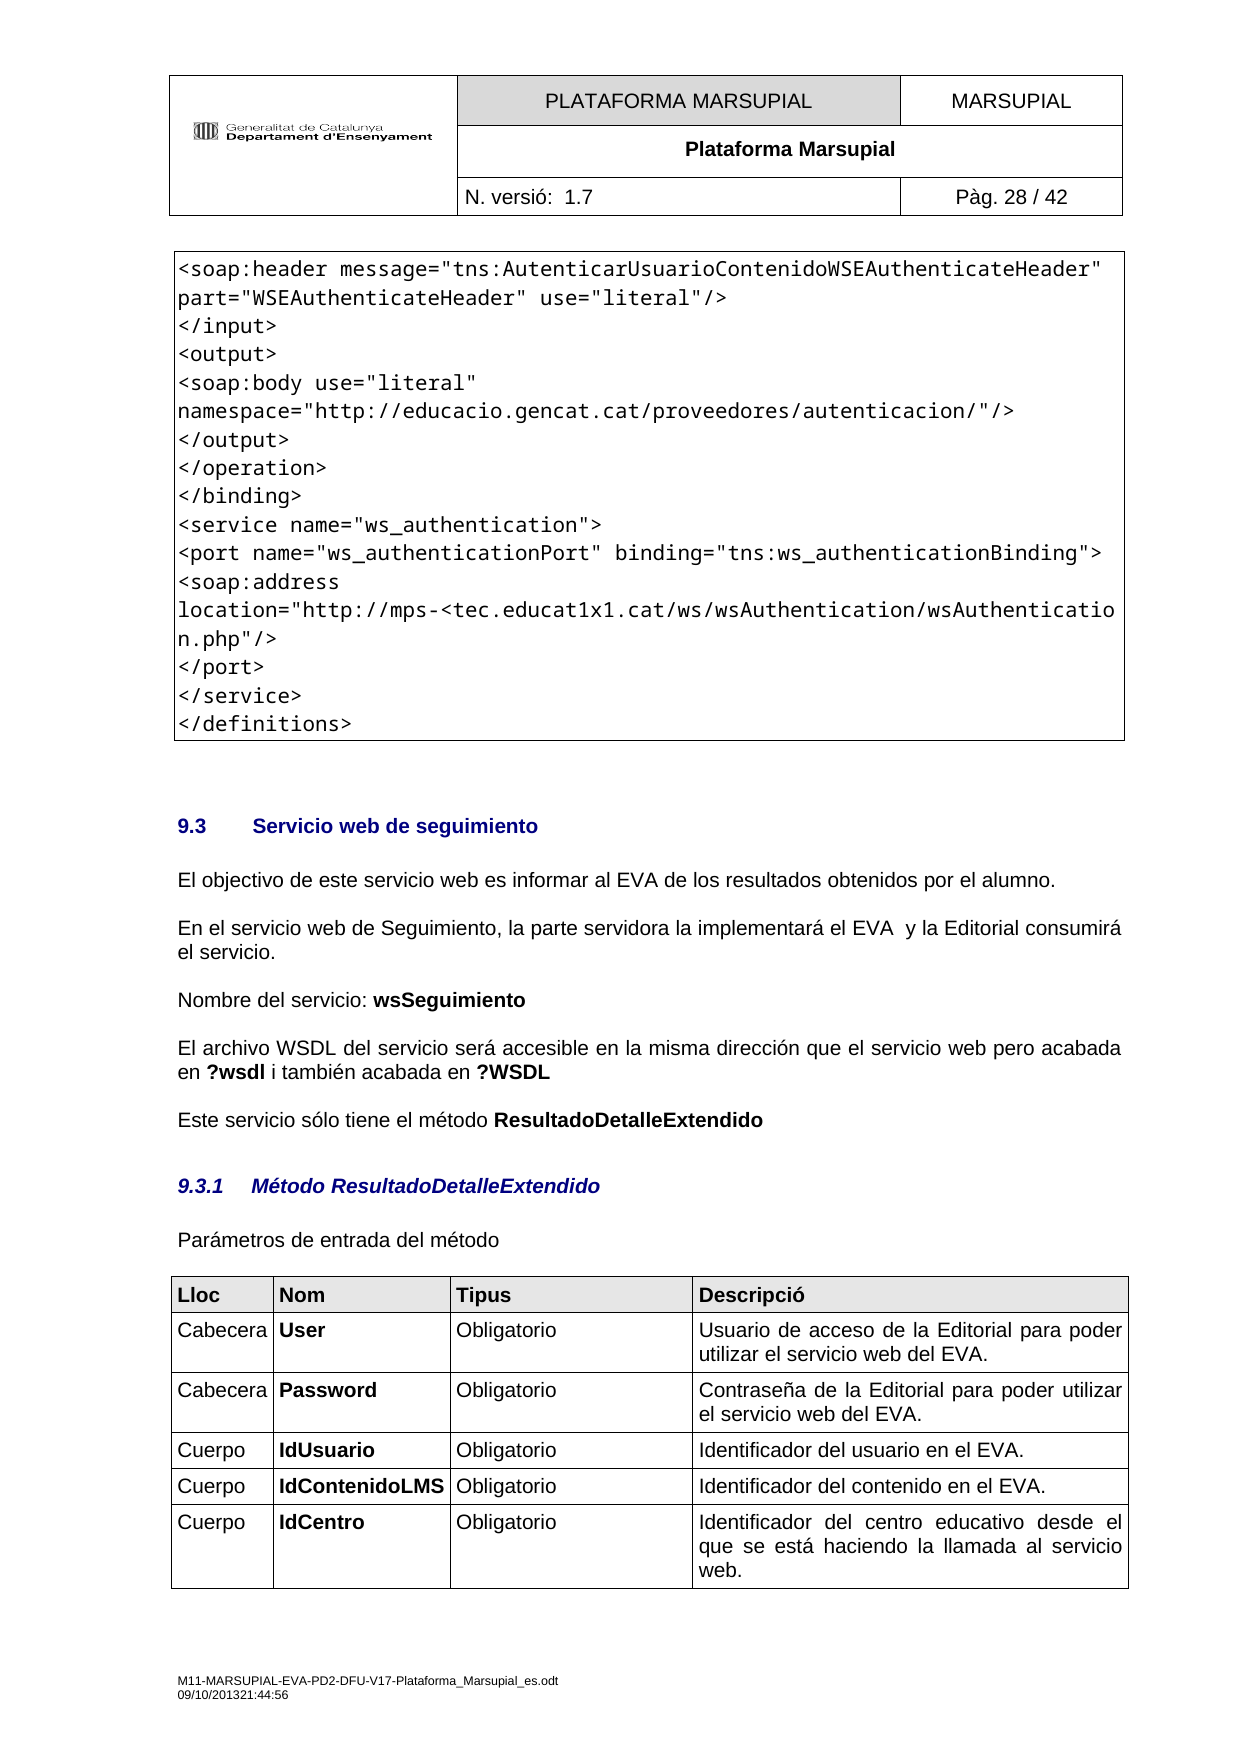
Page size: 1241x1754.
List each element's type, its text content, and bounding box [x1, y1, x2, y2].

table_cell Obligatorio [451, 1373, 692, 1432]
table_cell Obligatorio [451, 1469, 692, 1504]
table_cell IdContenidoLMS [274, 1469, 450, 1504]
text El objectivo de este servicio web es informar al EVA de los resultados obtenidos por el alumno. [177, 868, 1122, 892]
table_cell Obligatorio [451, 1313, 692, 1372]
table_header Descripció [693, 1277, 1128, 1312]
text <soap:body use="literal" namespace="http://educacio.gencat.cat/proveedores/autenticacion/"/> [177, 368, 1122, 425]
text Nombre del servicio: wsSeguimiento [177, 988, 1122, 1012]
text </output> [177, 425, 1122, 453]
table_cell Password [274, 1373, 450, 1432]
text </binding> [177, 482, 1122, 510]
table_cell IdUsuario [274, 1433, 450, 1468]
table_cell User [274, 1313, 450, 1372]
text El archivo WSDL del servicio será accesible en la misma dirección que el servicio web pero acabada en ?wsdl i también acabada en ?WSDL [177, 1036, 1122, 1083]
table_cell Contraseña de la Editorial para poder utilizar el servicio web del EVA. [693, 1373, 1128, 1432]
table_cell Cabecera [172, 1373, 273, 1432]
text <soap:address location="http://mps-<tec.educat1x1.cat/ws/wsAuthentication/wsAuthentication.php"/> [177, 567, 1122, 652]
table_header Tipus [451, 1277, 692, 1312]
text Este servicio sólo tiene el método ResultadoDetalleExtendido [177, 1107, 1122, 1131]
text <output> [177, 339, 1122, 368]
table_cell Identificador del usuario en el EVA. [693, 1433, 1128, 1468]
text Parámetros de entrada del método [177, 1228, 1122, 1252]
text <service name="ws_authentication"> [177, 510, 1122, 538]
text </input> [177, 311, 1122, 339]
subtitle Método ResultadoDetalleExtendido [177, 1174, 1122, 1198]
table_cell Usuario de acceso de la Editorial para poder utilizar el servicio web del EVA. [693, 1313, 1128, 1372]
text </port> [177, 652, 1122, 681]
text <soap:header message="tns:AutenticarUsuarioContenidoWSEAuthenticateHeader" part="WSEAuthenticateHeader" use="literal"/> [175, 252, 1124, 311]
subtitle Servicio web de seguimiento [177, 814, 1122, 838]
table_cell Cuerpo [172, 1505, 273, 1588]
table_header Nom [274, 1277, 450, 1312]
text </service> [177, 681, 1122, 706]
table_cell Identificador del contenido en el EVA. [693, 1469, 1128, 1504]
table_header Lloc [172, 1277, 273, 1312]
text </operation> [177, 453, 1122, 482]
table_cell Cuerpo [172, 1433, 273, 1468]
text </definitions> [175, 706, 1124, 740]
table_cell IdCentro [274, 1505, 450, 1588]
text <port name="ws_authenticationPort" binding="tns:ws_authenticationBinding"> [177, 538, 1122, 567]
table_cell Obligatorio [451, 1433, 692, 1468]
table_cell Cabecera [172, 1313, 273, 1372]
text En el servicio web de Seguimiento, la parte servidora la implementará el EVA y la Editorial consumirá el servicio. [177, 916, 1122, 964]
table_cell Obligatorio [451, 1505, 692, 1588]
table_cell Cuerpo [172, 1469, 273, 1504]
table_cell Identificador del centro educativo desde el que se está haciendo la llamada al servicio web. [693, 1505, 1128, 1588]
